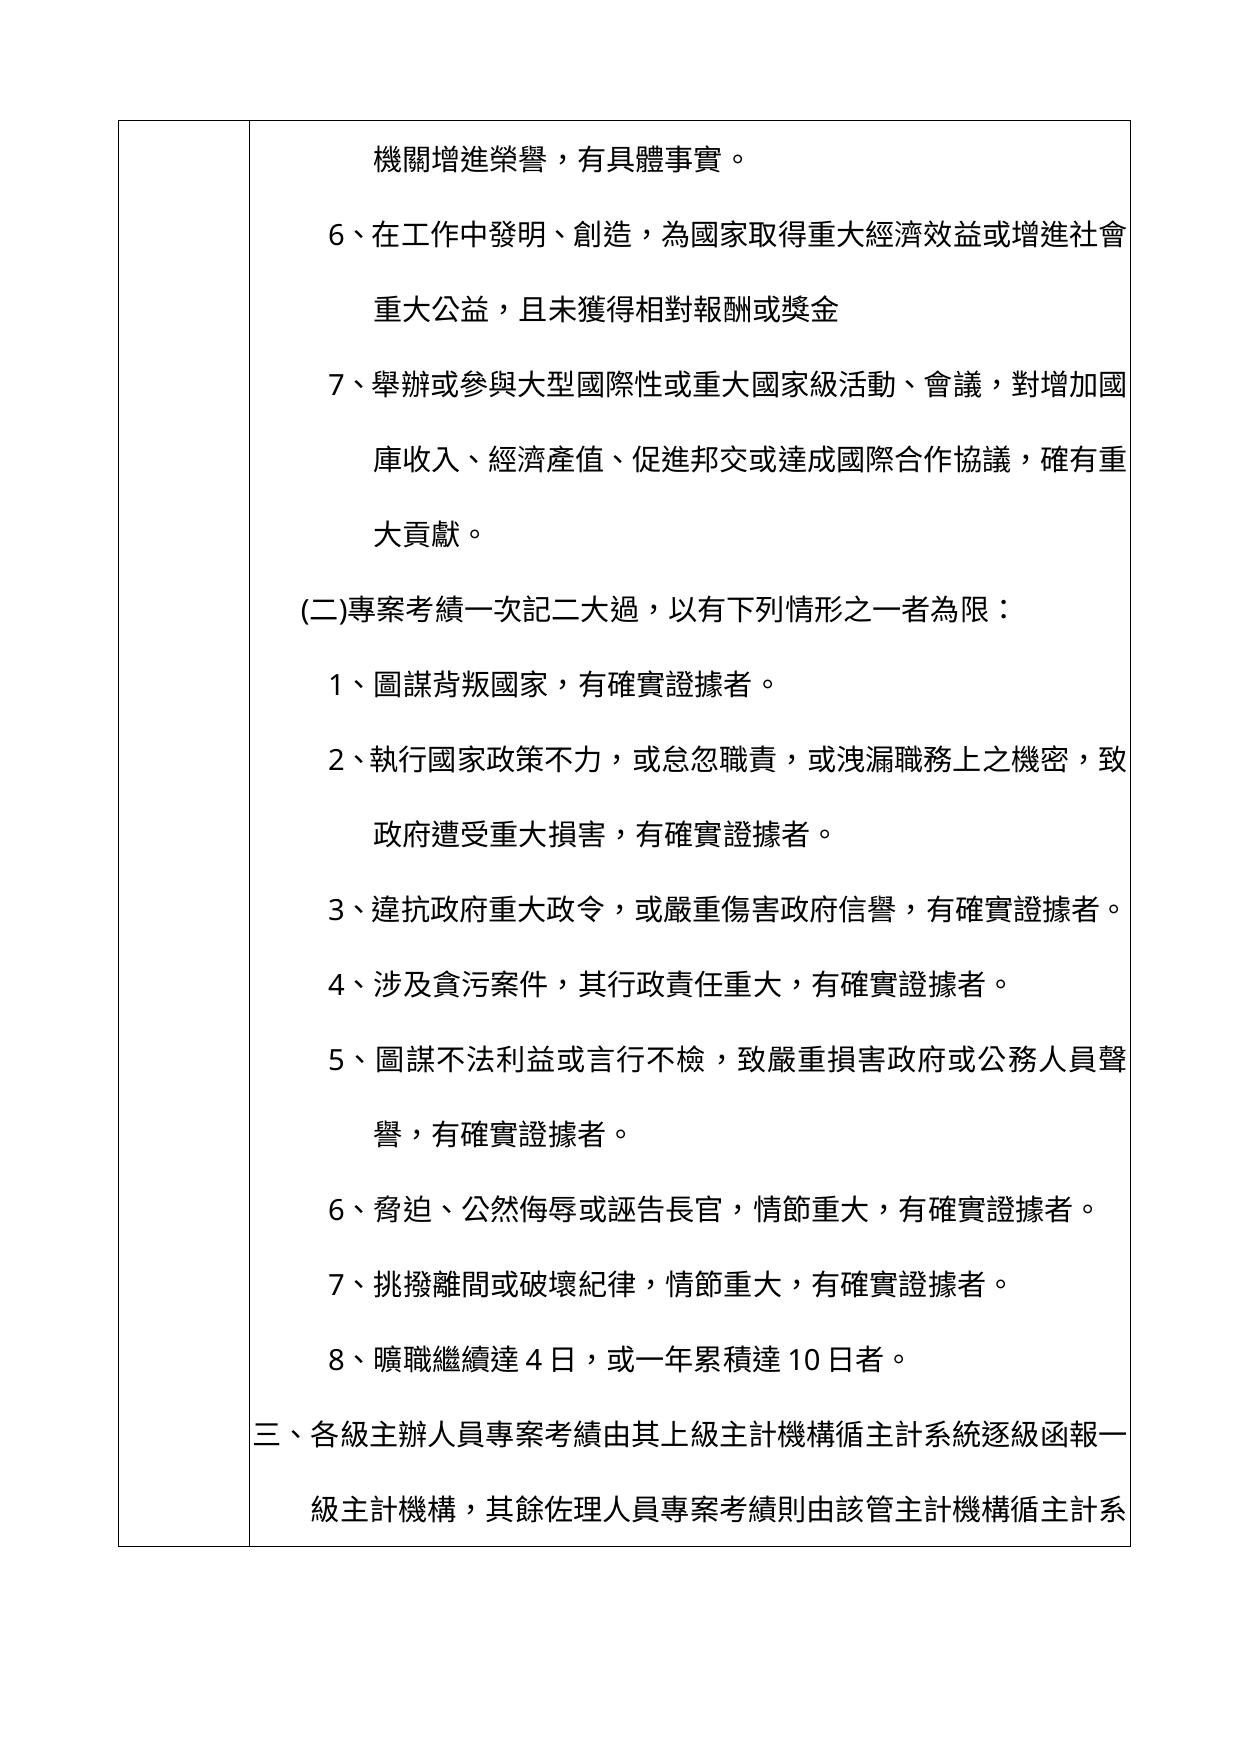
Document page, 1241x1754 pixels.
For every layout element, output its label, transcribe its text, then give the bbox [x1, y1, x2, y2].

table_cell 機關增進榮譽，有具體事實。 6、在工作中發明、創造，為國家取得重大經濟效益或增進社會重大公益，且未獲得相對報酬或獎金 7、舉辦或參與大型國際性或重大國家級活動、會議，對增加國庫收入、經濟產值、促進邦交或達成國際合作協議，確有重大貢獻。 (二)專案考績一次記二大過，以有下列情形之一者為限： 1、圖謀背叛國家，有確實證據者。 2、執行國家政策不力，或怠忽職責，或洩漏職務上之機密，致政府遭受重大損害，有確實證據者。 3、違抗政府重大政令，或嚴重傷害政府信譽，有確實證據者。 4、涉及貪污案件，其行政責任重大，有確實證據者。 5、圖謀不法利益或言行不檢，致嚴重損害政府或公務人員聲譽，有確實證據者。 6、脅迫、公然侮辱或誣告長官，情節重大，有確實證據者。 7、挑撥離間或破壞紀律，情節重大，有確實證據者。 8、曠職繼續達4日，或一年累積達10日者。 三、各級主辦人員專案考績由其上級主計機構循主計系統逐級函報一級主計機構，其餘佐理人員專案考績則由該管主計機構循主計系 [250, 121, 1130, 1546]
table_cell [119, 121, 249, 1546]
